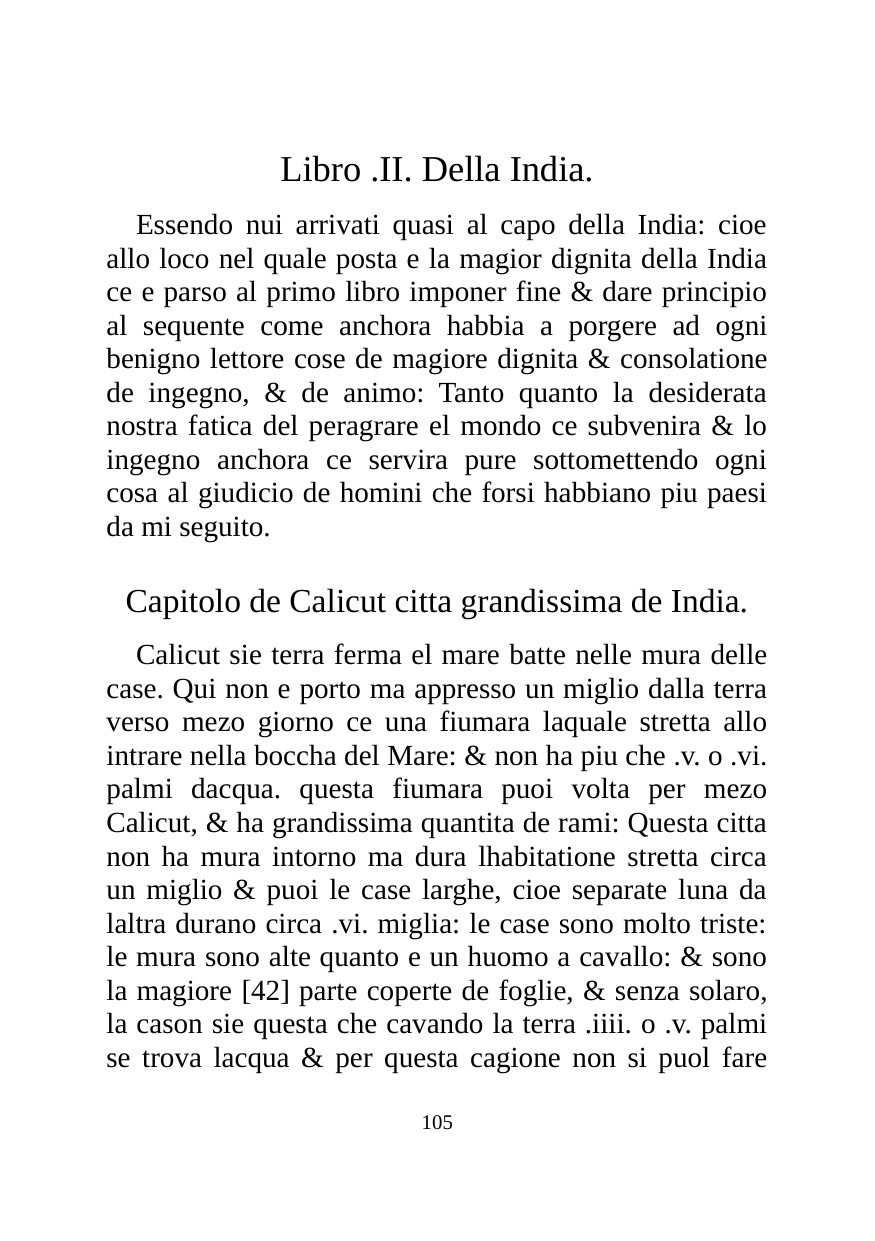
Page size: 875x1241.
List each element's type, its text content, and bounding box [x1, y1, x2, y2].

text Calicut sie terra ferma el mare batte nelle mura delle case. Qui non e porto ma appresso un miglio dalla terra verso mezo giorno ce una fiumara laquale stretta allo intrare nella boccha del Mare: & non ha piu che .v. o .vi. palmi dacqua. questa fiumara puoi volta per mezo Calicut, & ha grandissima quantita de rami: Questa citta non ha mura intorno ma dura lhabitatione stretta circa un miglio & puoi le case larghe, cioe separate luna da laltra durano circa .vi. miglia: le case sono molto triste: le mura sono alte quanto e un huomo a cavallo: & sono la magiore [42] parte coperte de foglie, & senza solaro, la cason sie questa che cavando la terra .iiii. o .v. palmi se trova lacqua & per questa cagione non si puol fare [106, 637, 768, 1073]
subtitle Libro .II. Della India. [106, 148, 768, 189]
text Essendo nui arrivati quasi al capo della India: cioe allo loco nel quale posta e la magior dignita della India ce e parso al primo libro imponer fine & dare principio al sequente come anchora habbia a porgere ad ogni benigno lettore cose de magiore dignita & consolatione de ingegno, & de animo: Tanto quanto la desiderata nostra fatica del peragrare el mondo ce subvenira & lo ingegno anchora ce servira pure sottomettendo ogni cosa al giudicio de homini che forsi habbiano piu paesi da mi seguito. [106, 207, 768, 543]
subtitle Capitolo de Calicut citta grandissima de India. [106, 581, 768, 620]
